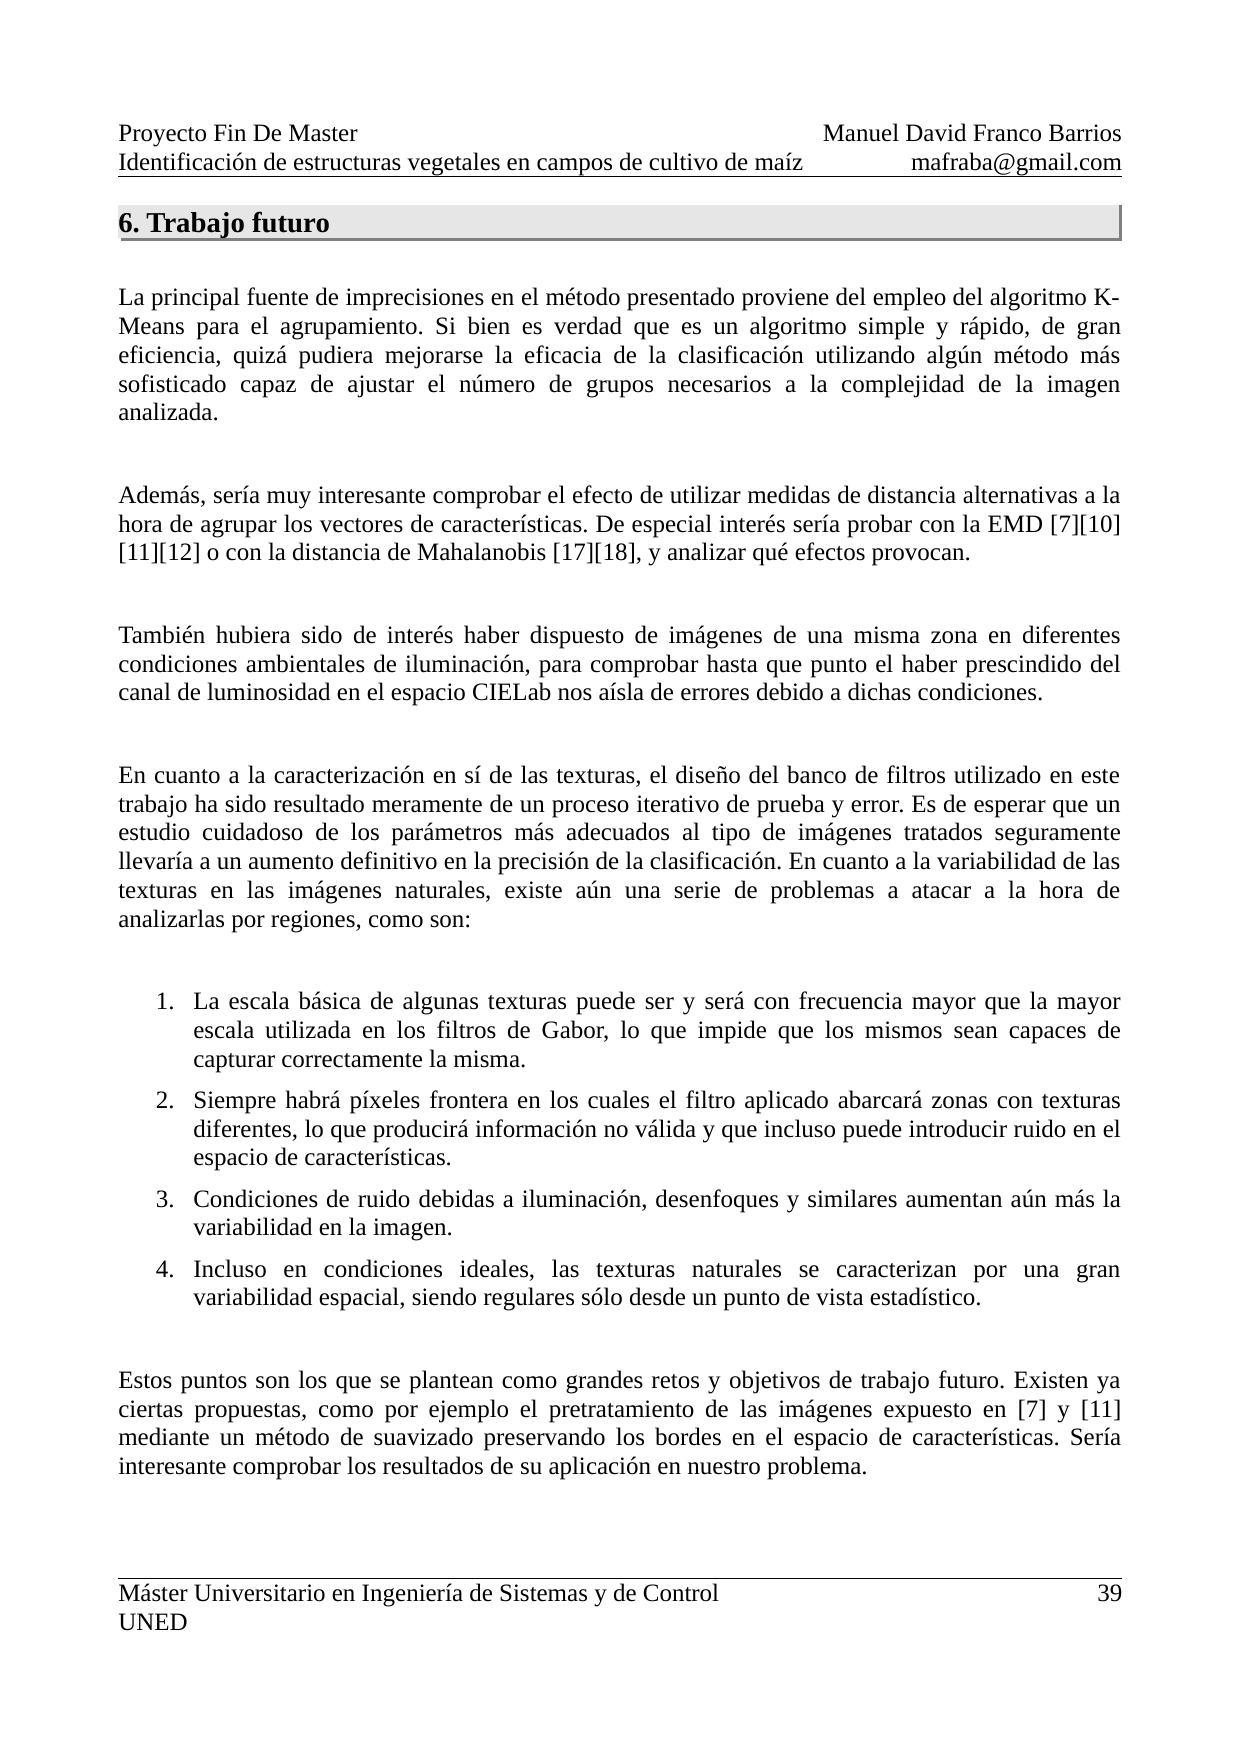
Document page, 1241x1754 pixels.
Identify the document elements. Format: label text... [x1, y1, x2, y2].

text Además, sería muy interesante comprobar el efecto de utilizar medidas de distancia alternativas a la hora de agrupar los vectores de características. De especial interés sería probar con la EMD [7][10][11][12] o con la distancia de Mahalanobis [17][18], y analizar qué efectos provocan. [118, 480, 1122, 566]
text Estos puntos son los que se plantean como grandes retos y objetivos de trabajo futuro. Existen ya ciertas propuestas, como por ejemplo el pretratamiento de las imágenes expuesto en [7] y [11] mediante un método de suavizado preservando los bordes en el espacio de características. Sería interesante comprobar los resultados de su aplicación en nuestro problema. [118, 1365, 1122, 1480]
list Incluso en condiciones ideales, las texturas naturales se caracterizan por una gran variabilidad espacial, siendo regulares sólo desde un punto de vista estadístico. [156, 1254, 1122, 1311]
text También hubiera sido de interés haber dispuesto de imágenes de una misma zona en diferentes condiciones ambientales de iluminación, para comprobar hasta que punto el haber prescindido del canal de luminosidad en el espacio CIELab nos aísla de errores debido a dichas condiciones. [118, 620, 1122, 706]
list Condiciones de ruido debidas a iluminación, desenfoques y similares aumentan aún más la variabilidad en la imagen. [156, 1184, 1122, 1241]
subtitle 6. Trabajo futuro [118, 205, 1119, 238]
text En cuanto a la caracterización en sí de las texturas, el diseño del banco de filtros utilizado en este trabajo ha sido resultado meramente de un proceso iterativo de prueba y error. Es de esperar que un estudio cuidadoso de los parámetros más adecuados al tipo de imágenes tratados seguramente llevaría a un aumento definitivo en la precisión de la clasificación. En cuanto a la variabilidad de las texturas en las imágenes naturales, existe aún una serie de problemas a atacar a la hora de analizarlas por regiones, como son: [118, 760, 1122, 932]
list La escala básica de algunas texturas puede ser y será con frecuencia mayor que la mayor escala utilizada en los filtros de Gabor, lo que impide que los mismos sean capaces de capturar correctamente la misma. [156, 986, 1122, 1072]
text La principal fuente de imprecisiones en el método presentado proviene del empleo del algoritmo K-Means para el agrupamiento. Si bien es verdad que es un algoritmo simple y rápido, de gran eficiencia, quizá pudiera mejorarse la eficacia de la clasificación utilizando algún método más sofisticado capaz de ajustar el número de grupos necesarios a la complejidad de la imagen analizada. [118, 282, 1122, 426]
list Siempre habrá píxeles frontera en los cuales el filtro aplicado abarcará zonas con texturas diferentes, lo que producirá información no válida y que incluso puede introducir ruido en el espacio de características. [156, 1085, 1122, 1171]
